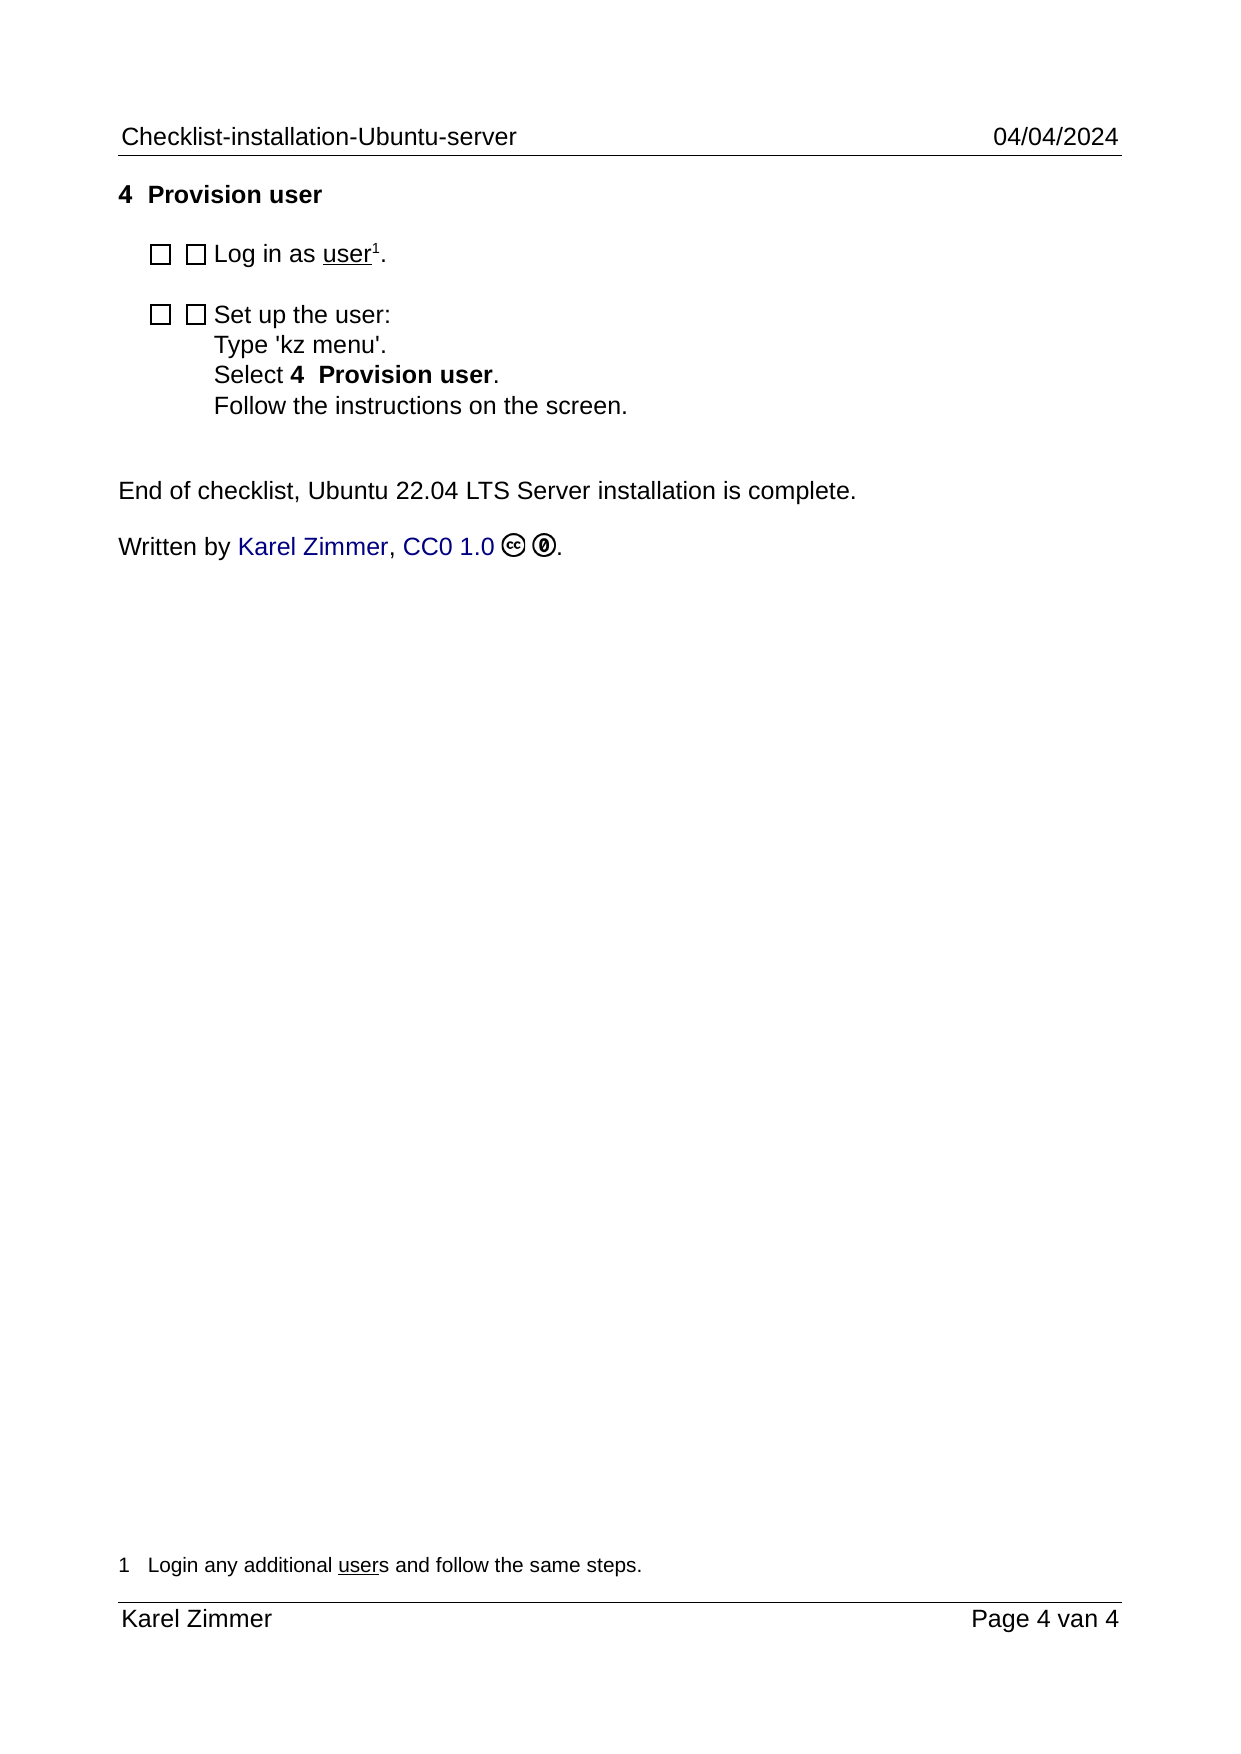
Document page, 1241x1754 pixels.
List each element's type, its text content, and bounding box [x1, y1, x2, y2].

table_cell [177, 300, 213, 330]
table_cell [142, 300, 177, 330]
table_cell Set up the user: [213, 300, 1122, 330]
table_cell [177, 330, 213, 360]
table_cell [142, 330, 177, 360]
list Provision user [118, 177, 1122, 211]
table_cell [118, 360, 142, 391]
table_cell [142, 391, 177, 421]
table_cell [177, 360, 213, 391]
table_cell [142, 269, 177, 300]
table_cell [213, 269, 1122, 300]
text Written by Karel Zimmer, CC0 1.0 . [118, 533, 1122, 561]
table_cell [118, 300, 142, 330]
table_cell Select 4 Provision user. [213, 360, 1122, 391]
table_header [177, 239, 213, 269]
table_cell [177, 391, 213, 421]
table_cell Follow the instructions on the screen. [213, 391, 1122, 421]
table_cell [142, 360, 177, 391]
table_header [118, 239, 142, 269]
table_cell Type 'kz menu'. [213, 330, 1122, 360]
table_cell [118, 269, 142, 300]
table_cell [118, 391, 142, 421]
picture [532, 533, 556, 557]
table_header Log in as USER. [213, 239, 1122, 269]
table_cell [177, 269, 213, 300]
text End of checklist, Ubuntu 22.04 LTS Server installation is complete. [118, 477, 1122, 505]
table_header [142, 239, 177, 269]
picture [501, 533, 526, 557]
table_cell [118, 330, 142, 360]
